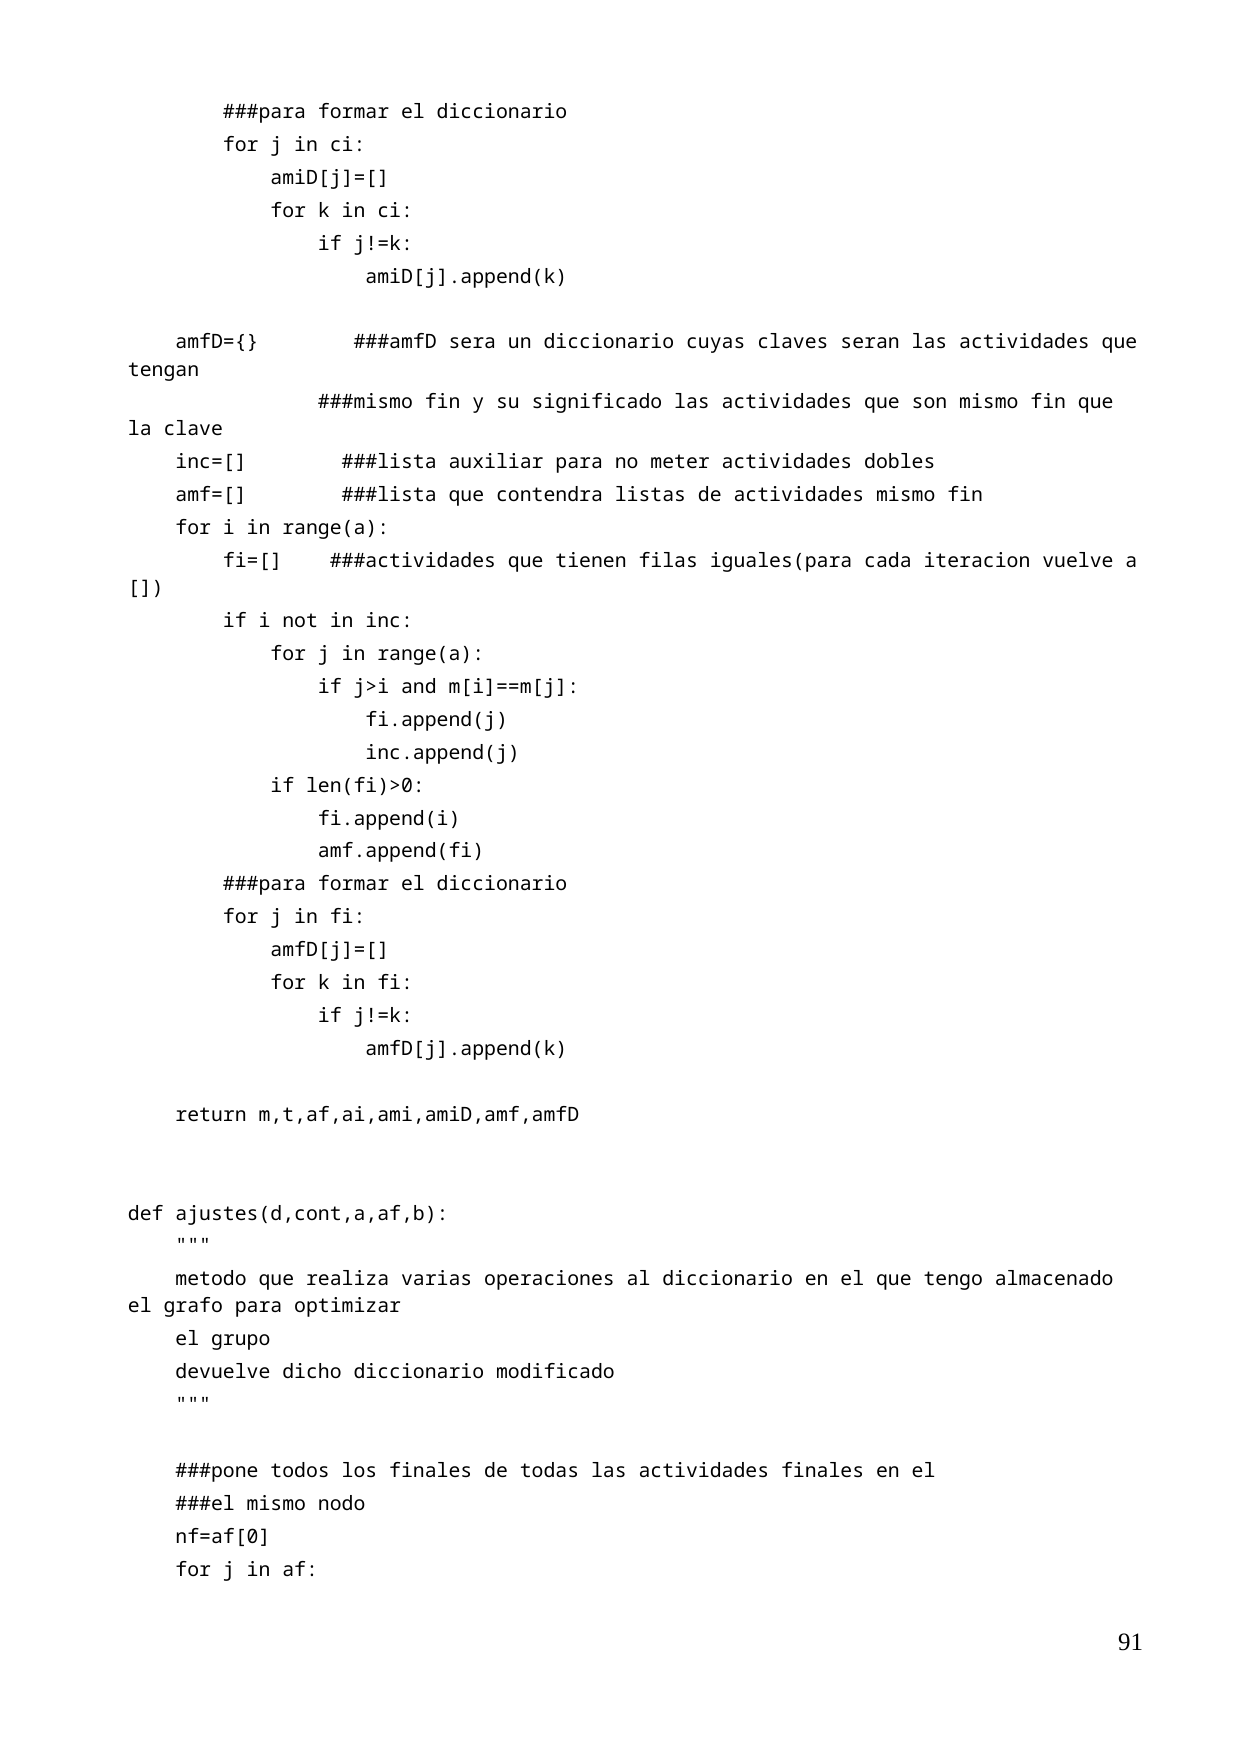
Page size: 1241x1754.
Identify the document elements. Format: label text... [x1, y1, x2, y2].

text for j in ci: [128, 130, 1143, 157]
text fi=[] ###actividades que tienen filas iguales(para cada iteracion vuelve a []) [128, 546, 1143, 600]
text return m,t,af,ai,ami,amiD,amf,amfD [128, 1100, 1143, 1127]
text for j in fi: [128, 902, 1143, 929]
text """ [128, 1232, 1143, 1259]
text amiD[j]=[] [128, 163, 1143, 190]
text """ [128, 1390, 1143, 1417]
text amf.append(fi) [128, 837, 1143, 864]
text for k in fi: [128, 968, 1143, 995]
text fi.append(i) [128, 804, 1143, 831]
text ###el mismo nodo [128, 1489, 1143, 1516]
text ###mismo fin y su significado las actividades que son mismo fin que la clave [128, 388, 1143, 442]
text if len(fi)>0: [128, 771, 1143, 798]
text ###para formar el diccionario [128, 869, 1143, 897]
text devuelve dicho diccionario modificado [128, 1357, 1143, 1384]
text inc=[] ###lista auxiliar para no meter actividades dobles [128, 448, 1143, 474]
text if j!=k: [128, 229, 1143, 256]
text if j!=k: [128, 1001, 1143, 1028]
text ###pone todos los finales de todas las actividades finales en el [128, 1456, 1143, 1483]
text amiD[j].append(k) [128, 262, 1143, 289]
text nf=af[0] [128, 1522, 1143, 1549]
text amfD[j]=[] [128, 935, 1143, 962]
text ###para formar el diccionario [128, 97, 1143, 124]
text fi.append(j) [128, 705, 1143, 732]
text for i in range(a): [128, 513, 1143, 540]
text if i not in inc: [128, 606, 1143, 633]
text amfD[j].append(k) [128, 1034, 1143, 1061]
text for j in range(a): [128, 639, 1143, 666]
text metodo que realiza varias operaciones al diccionario en el que tengo almacenado el grafo para optimizar [128, 1264, 1143, 1318]
text amfD={} ###amfD sera un diccionario cuyas claves seran las actividades que tengan [128, 328, 1143, 382]
text if j>i and m[i]==m[j]: [128, 672, 1143, 699]
text el grupo [128, 1324, 1143, 1351]
text for k in ci: [128, 196, 1143, 223]
text amf=[] ###lista que contendra listas de actividades mismo fin [128, 481, 1143, 507]
text def ajustes(d,cont,a,af,b): [128, 1199, 1143, 1226]
text for j in af: [128, 1555, 1143, 1582]
text inc.append(j) [128, 738, 1143, 765]
